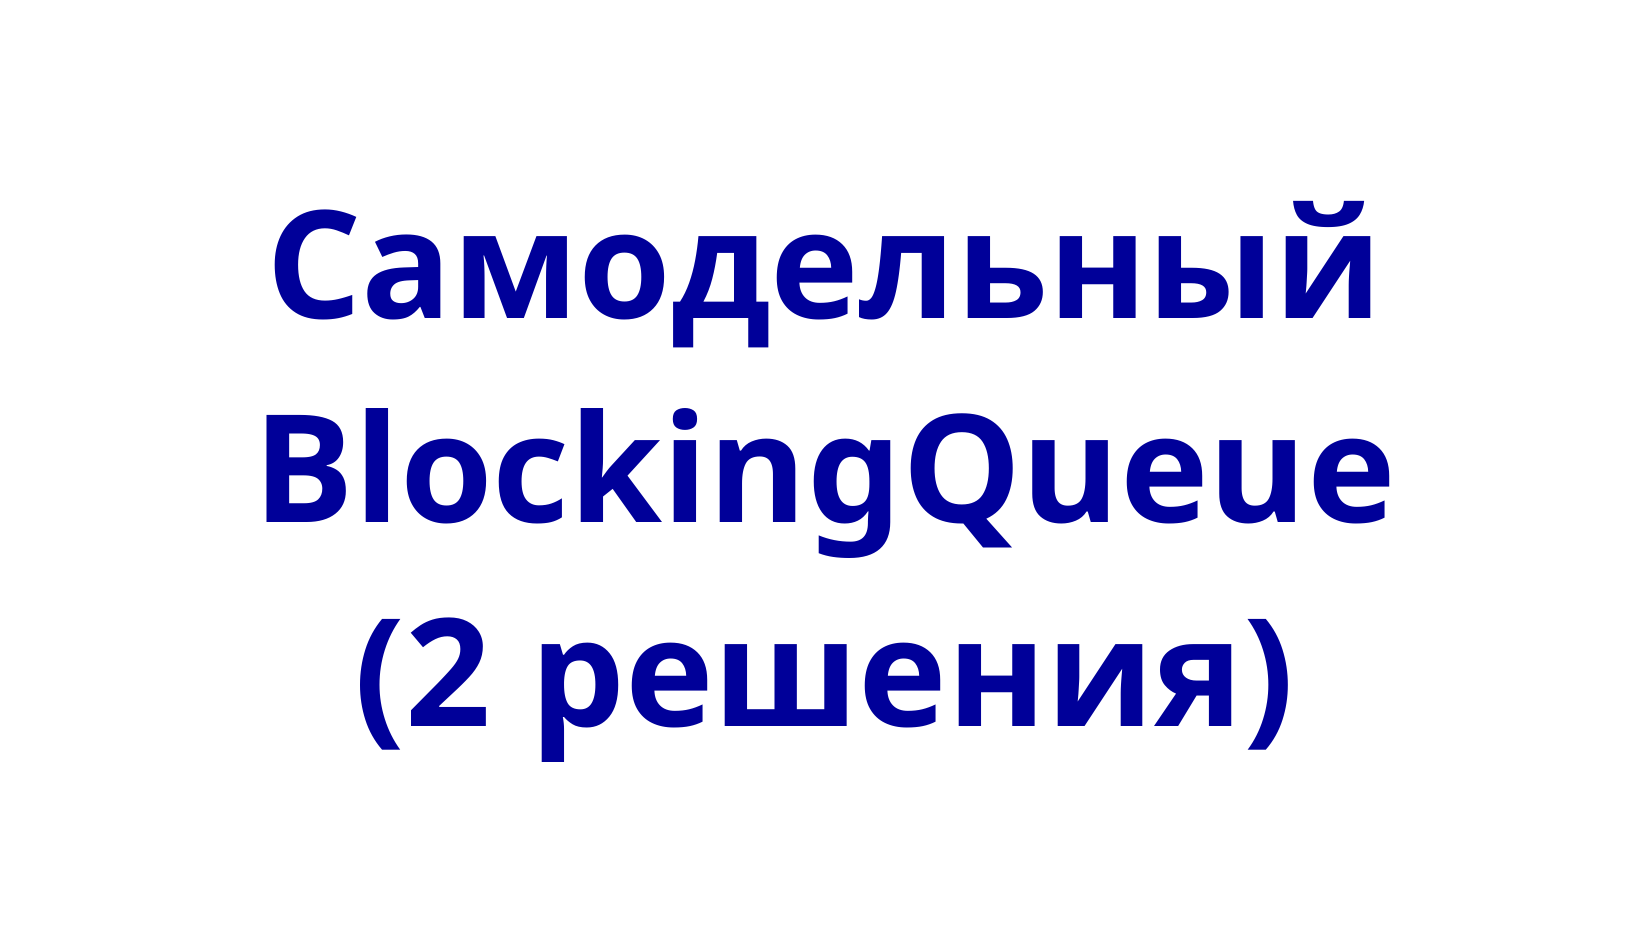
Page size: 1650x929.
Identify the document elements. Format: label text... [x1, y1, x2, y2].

subtitle Самодельный BlockingQueue (2 решения) [0, 0, 1650, 929]
